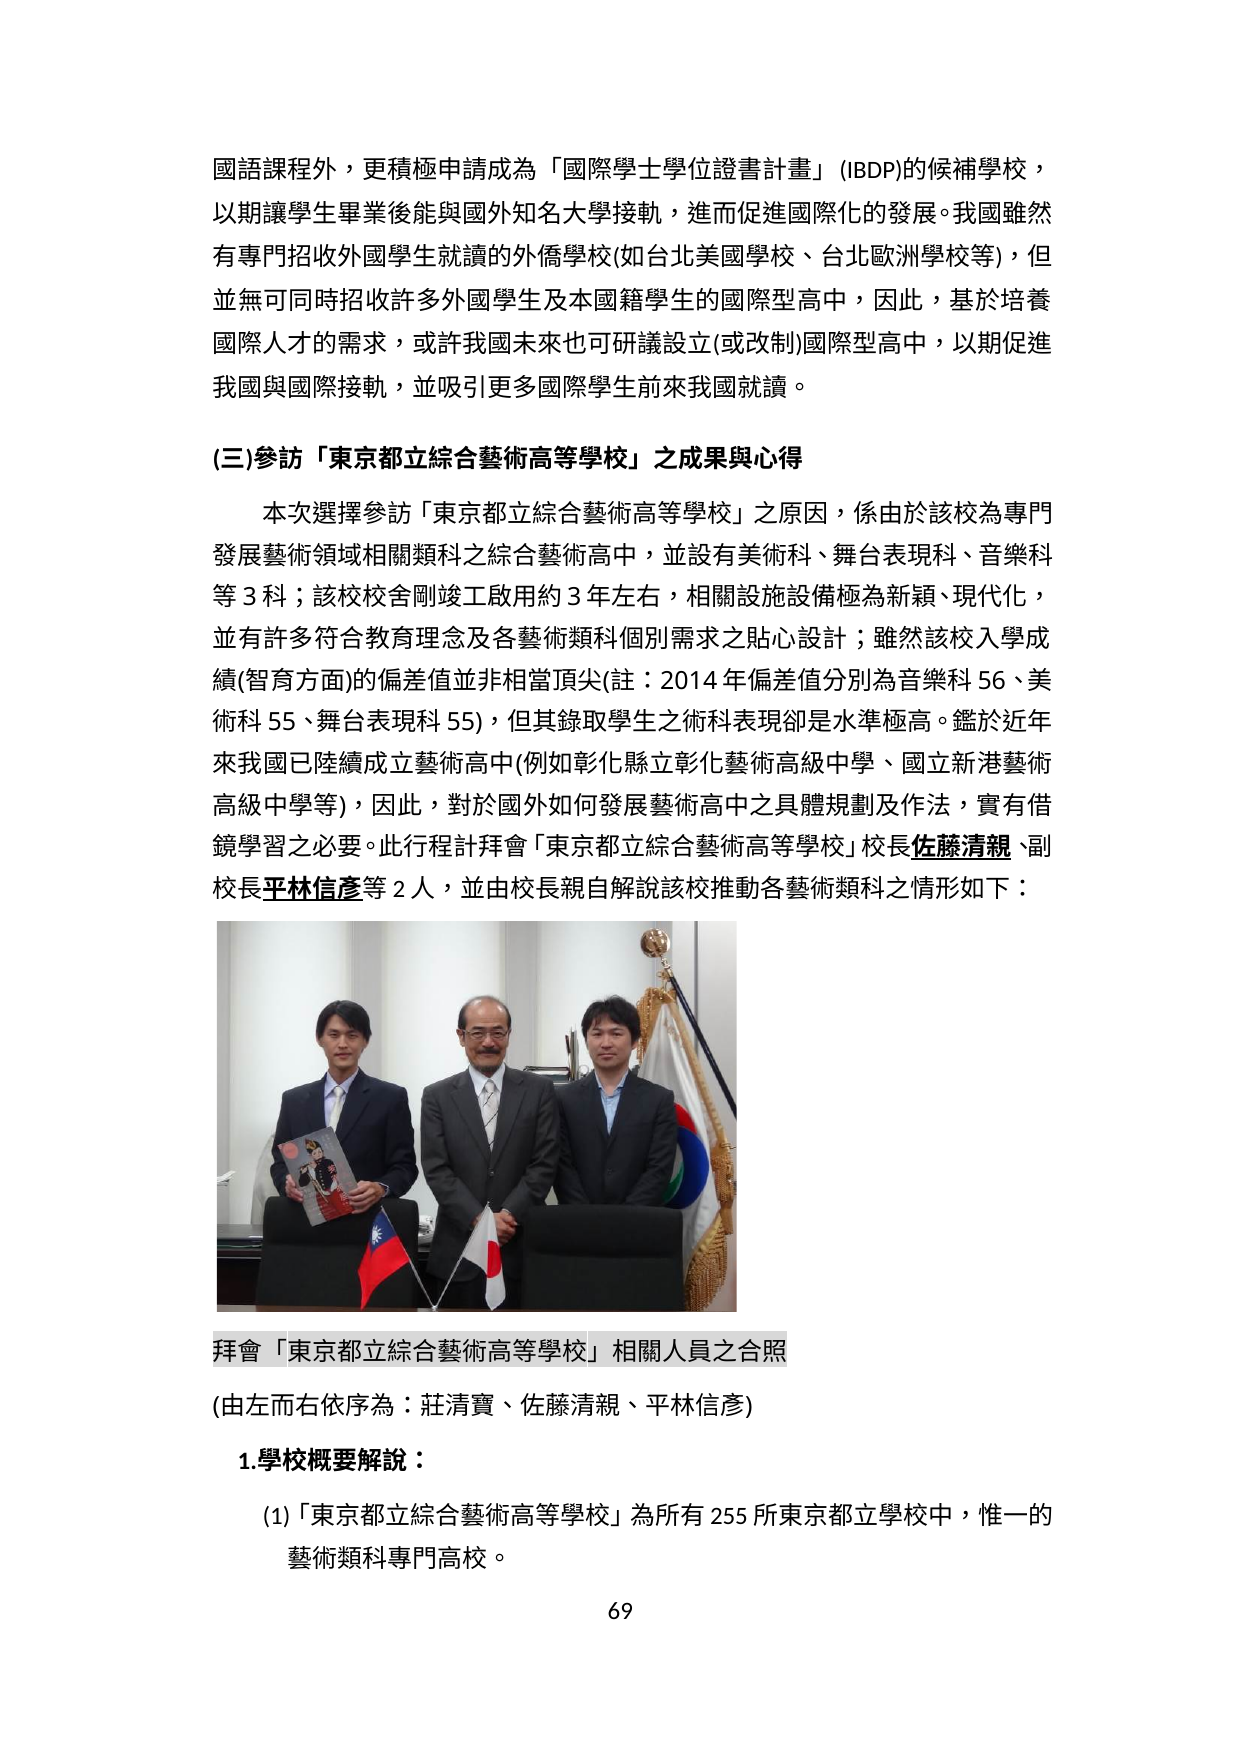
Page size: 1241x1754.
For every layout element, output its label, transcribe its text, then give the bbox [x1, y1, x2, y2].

text 1.學校概要解說： [187, 1440, 1053, 1477]
text 國語課程外，更積極申請成為「國際學士學位證書計畫」(IBDP)的候補學校，以期讓學生畢業後能與國外知名大學接軌，進而促進國際化的發展。我國雖然有專門招收外國學生就讀的外僑學校(如台北美國學校、台北歐洲學校等)，但並無可同時招收許多外國學生及本國籍學生的國際型高中，因此，基於培養國際人才的需求，或許我國未來也可研議設立(或改制)國際型高中，以期促進我國與國際接軌，並吸引更多國際學生前來我國就讀。 [187, 150, 1053, 403]
text 拜會「東京都立綜合藝術高等學校」相關人員之合照 [187, 1331, 1053, 1367]
text (由左而右依序為：莊清寶、佐藤清親、平林信彥) [187, 1386, 1053, 1422]
text 本次選擇參訪「東京都立綜合藝術高等學校」之原因，係由於該校為專門發展藝術領域相關類科之綜合藝術高中，並設有美術科、舞台表現科、音樂科等3科；該校校舍剛竣工啟用約3年左右，相關設施設備極為新穎、現代化，並有許多符合教育理念及各藝術類科個別需求之貼心設計；雖然該校入學成績(智育方面)的偏差值並非相當頂尖(註：2014年偏差值分別為音樂科56、美術科55、舞台表現科55)，但其錄取學生之術科表現卻是水準極高。鑑於近年來我國已陸續成立藝術高中(例如彰化縣立彰化藝術高級中學、國立新港藝術高級中學等)，因此，對於國外如何發展藝術高中之具體規劃及作法，實有借鏡學習之必要。此行程計拜會「東京都立綜合藝術高等學校」校長佐藤清親、副校長平林信彥等2人，並由校長親自解說該校推動各藝術類科之情形如下： [187, 493, 1053, 905]
text (三)參訪「東京都立綜合藝術高等學校」之成果與心得 [187, 439, 1053, 475]
text (1)「東京都立綜合藝術高等學校」為所有255所東京都立學校中，惟一的藝術類科專門高校。 [262, 1495, 1053, 1575]
picture [216, 921, 737, 1312]
